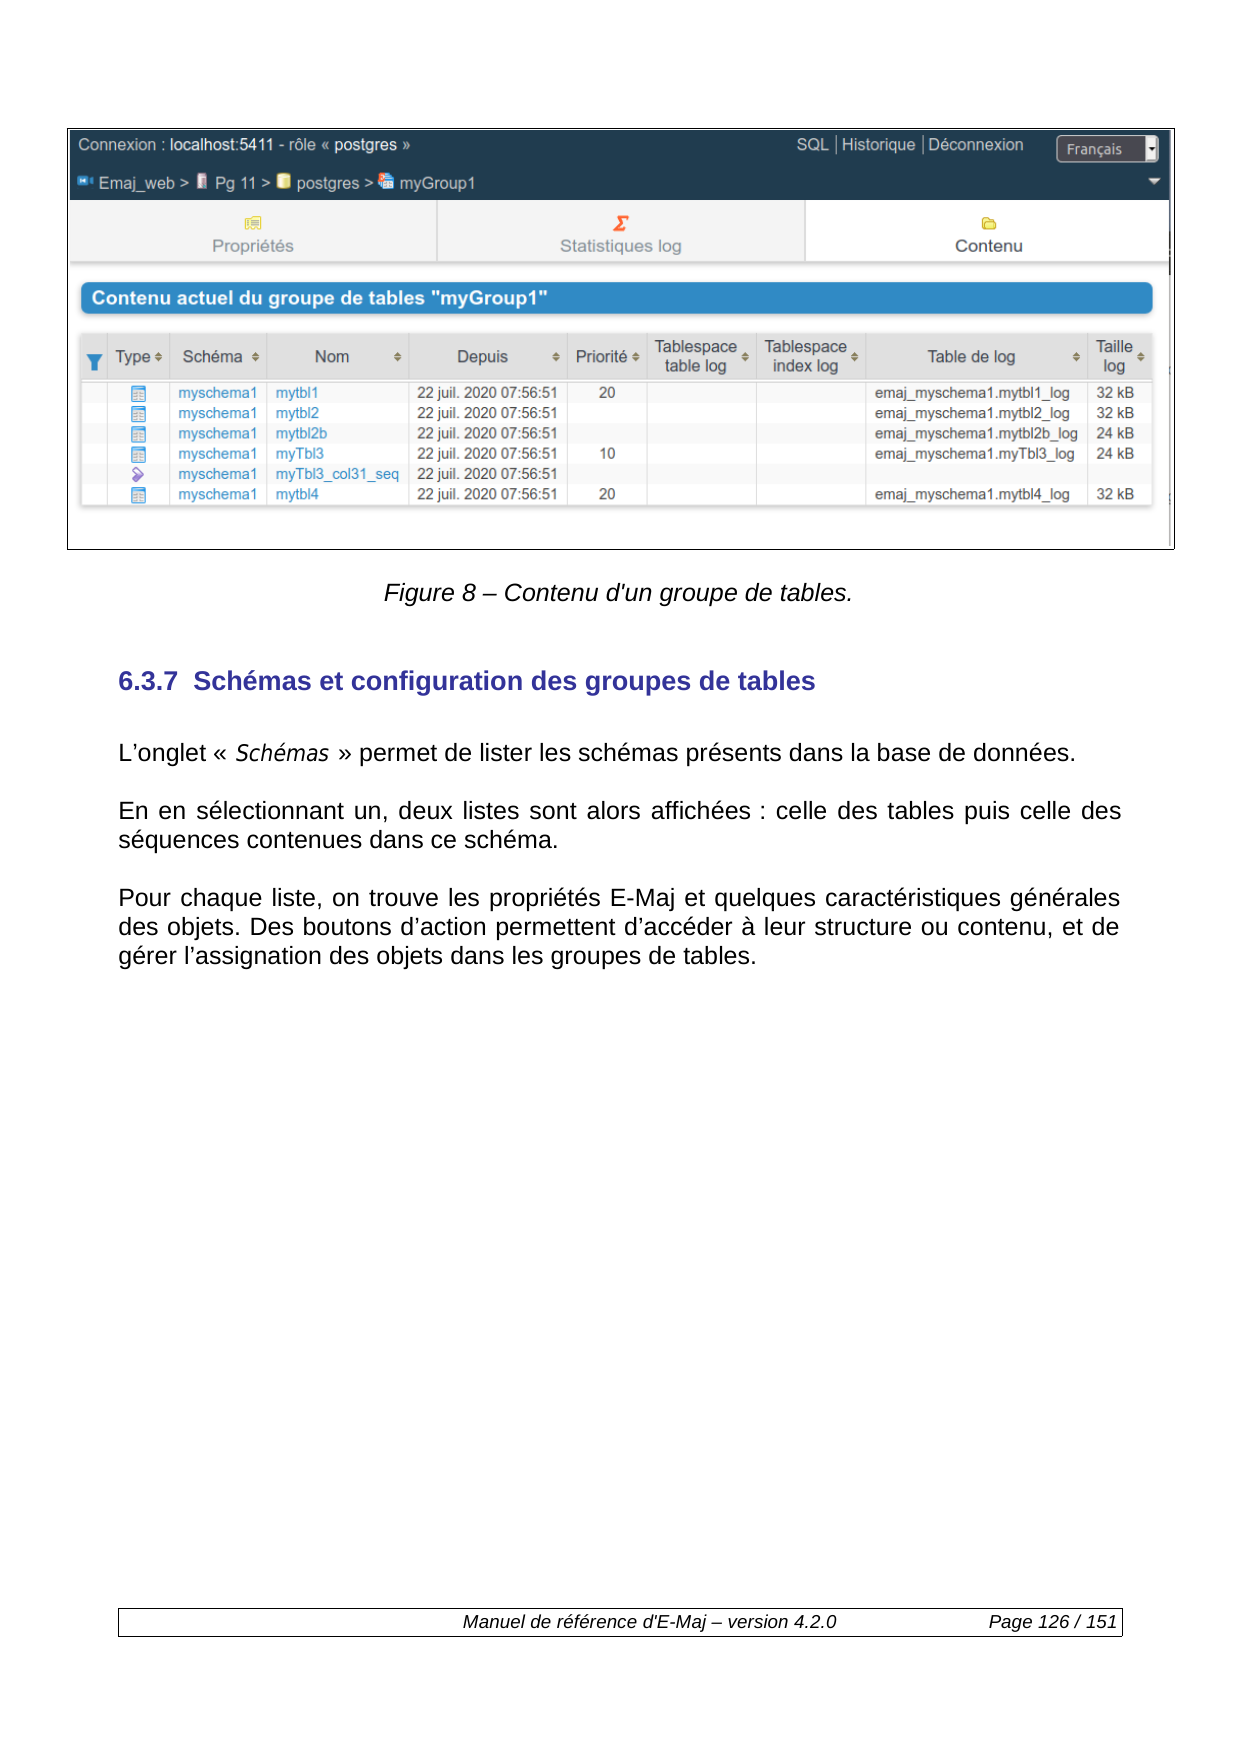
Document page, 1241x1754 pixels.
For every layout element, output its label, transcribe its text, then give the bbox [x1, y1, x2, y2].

subtitle Schémas et configuration des groupes de tables [118, 665, 1122, 696]
text Figure 8 – Contenu d'un groupe de tables. [118, 578, 1122, 607]
picture [69, 130, 1171, 546]
text L’onglet « Schémas » permet de lister les schémas présents dans la base de données. [118, 738, 1122, 767]
text En en sélectionnant un, deux listes sont alors affichées : celle des tables puis celle des séquences contenues dans ce schéma. [118, 796, 1122, 854]
text Pour chaque liste, on trouve les propriétés E-Maj et quelques caractéristiques générales des objets. Des boutons d’action permettent d’accéder à leur structure ou contenu, et de gérer l’assignation des objets dans les groupes de tables. [118, 883, 1122, 970]
